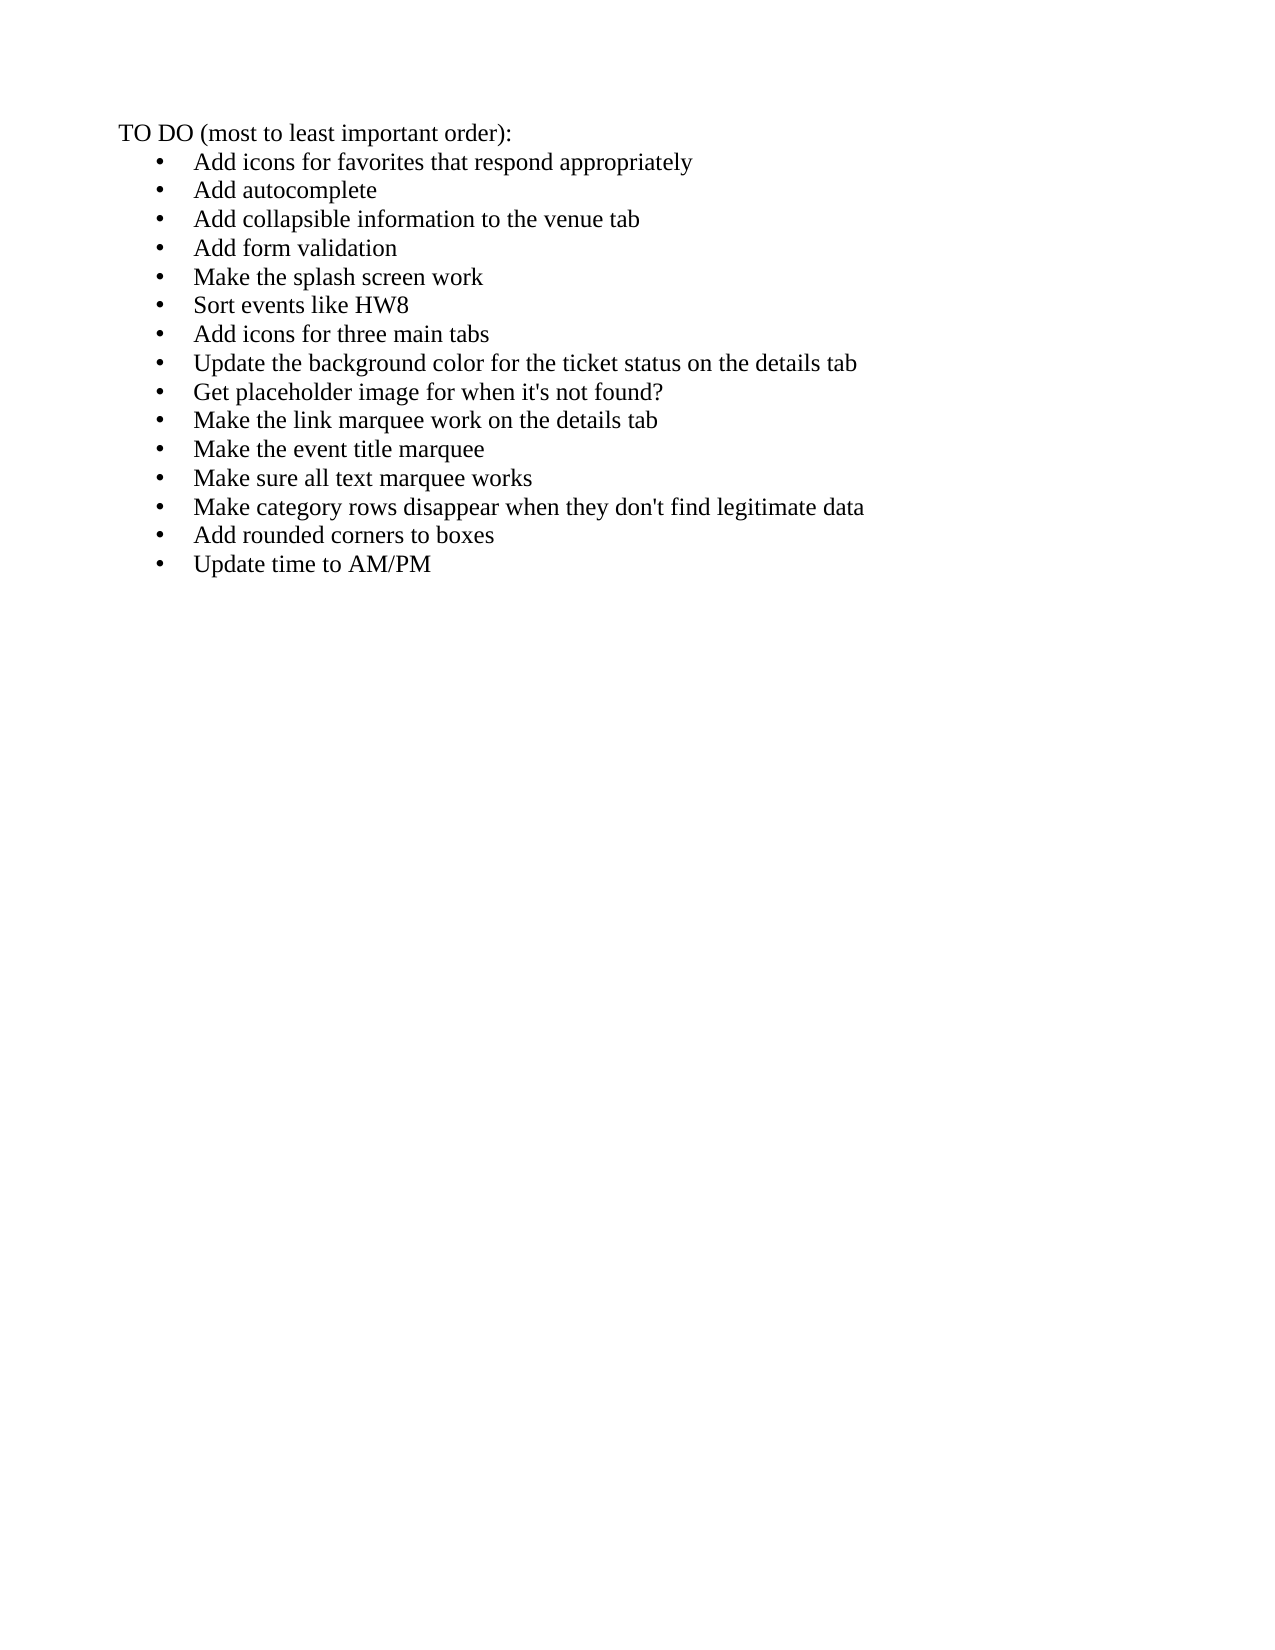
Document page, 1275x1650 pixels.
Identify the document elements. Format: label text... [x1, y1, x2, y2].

list Add icons for favorites that respond appropriately [156, 147, 1157, 176]
list Make the event title marquee [156, 434, 1157, 463]
list Add icons for three main tabs [156, 319, 1157, 348]
list Get placeholder image for when it's not found? [156, 377, 1157, 406]
list Make sure all text marquee works [156, 463, 1157, 492]
list Sort events like HW8 [156, 291, 1157, 319]
list Update time to AM/PM [156, 549, 1157, 578]
list Add rounded corners to boxes [156, 521, 1157, 549]
list Make category rows disappear when they don't find legitimate data [156, 492, 1157, 521]
list Update the background color for the ticket status on the details tab [156, 348, 1157, 377]
list Add collapsible information to the venue tab [156, 204, 1157, 233]
list Make the link marquee work on the details tab [156, 406, 1157, 434]
list Add autocomplete [156, 176, 1157, 204]
list Make the splash screen work [156, 262, 1157, 291]
text TO DO (most to least important order): [118, 118, 1157, 147]
list Add form validation [156, 233, 1157, 262]
